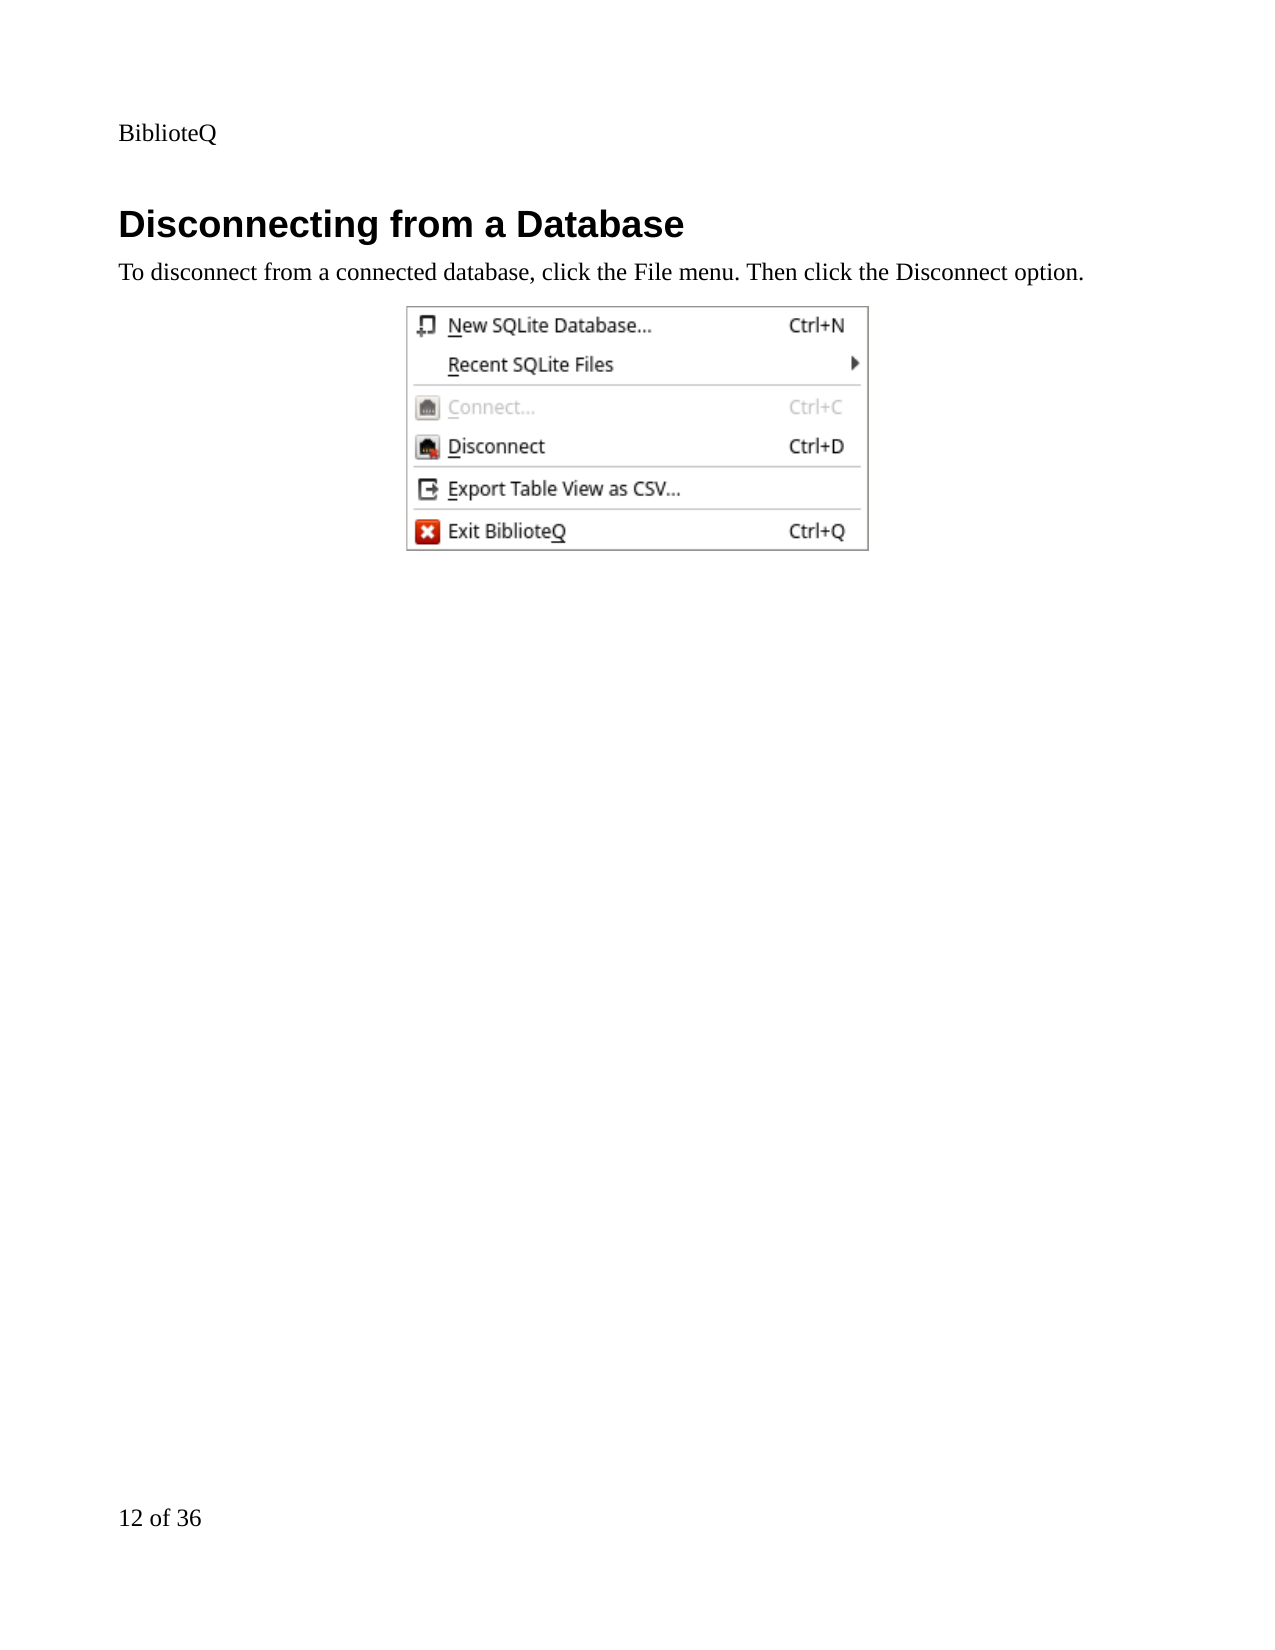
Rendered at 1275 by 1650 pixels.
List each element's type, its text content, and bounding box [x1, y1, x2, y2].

subtitle Disconnecting from a Database [118, 201, 1157, 245]
text To disconnect from a connected database, click the File menu. Then click the Disconnect option. [118, 257, 1157, 286]
picture [406, 306, 869, 551]
